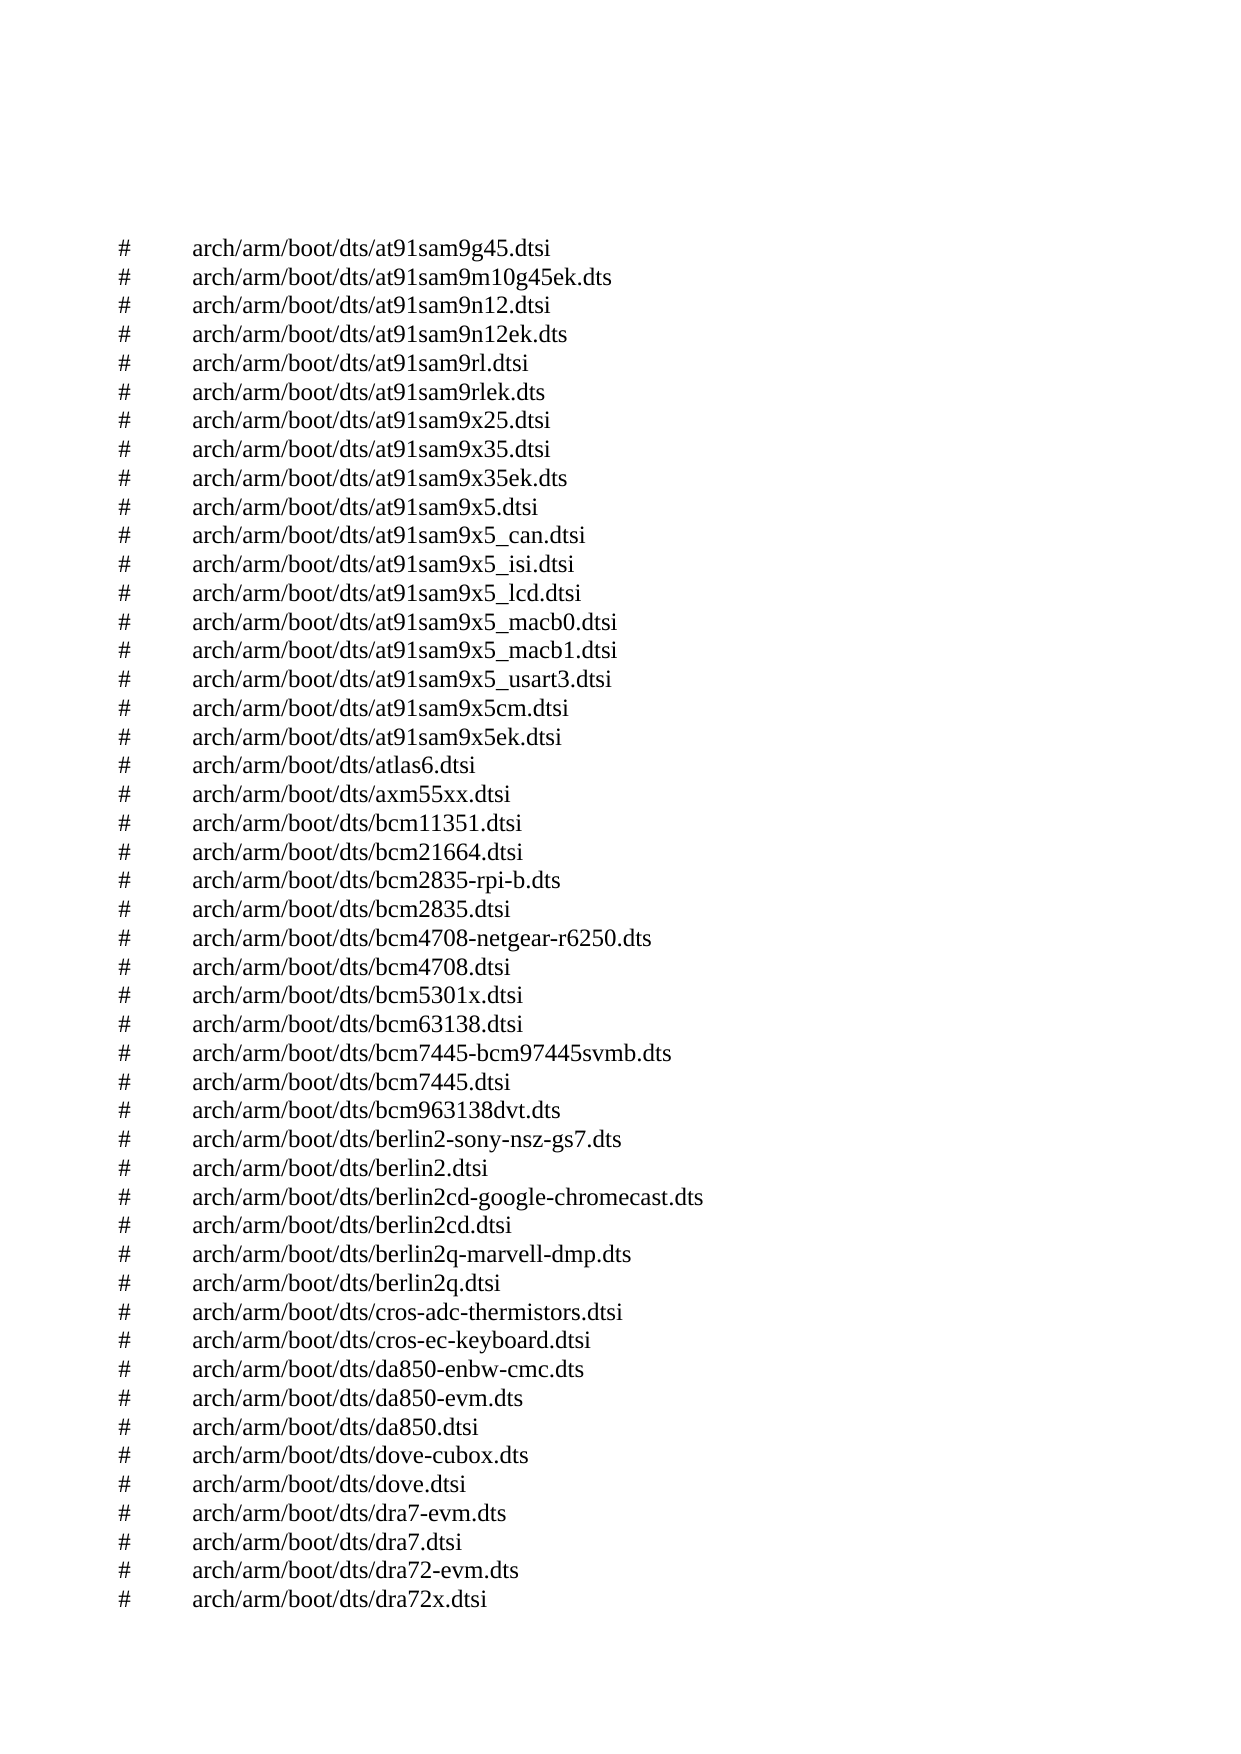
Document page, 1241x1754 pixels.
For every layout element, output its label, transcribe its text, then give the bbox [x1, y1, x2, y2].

text # arch/arm/boot/dts/berlin2cd.dtsi [118, 1211, 1122, 1239]
text # arch/arm/boot/dts/dra72x.dtsi [118, 1584, 1122, 1613]
text # arch/arm/boot/dts/da850-evm.dts [118, 1383, 1122, 1412]
text # arch/arm/boot/dts/da850-enbw-cmc.dts [118, 1354, 1122, 1383]
text # arch/arm/boot/dts/bcm2835-rpi-b.dts [118, 866, 1122, 894]
text # arch/arm/boot/dts/berlin2cd-google-chromecast.dts [118, 1182, 1122, 1211]
text # arch/arm/boot/dts/bcm4708.dtsi [118, 952, 1122, 981]
text # arch/arm/boot/dts/bcm63138.dtsi [118, 1009, 1122, 1038]
text # arch/arm/boot/dts/berlin2-sony-nsz-gs7.dts [118, 1124, 1122, 1153]
text # arch/arm/boot/dts/bcm7445.dtsi [118, 1067, 1122, 1096]
text # arch/arm/boot/dts/at91sam9x5.dtsi [118, 492, 1122, 521]
text # arch/arm/boot/dts/at91sam9x5_can.dtsi [118, 521, 1122, 549]
text # arch/arm/boot/dts/at91sam9x5_usart3.dtsi [118, 664, 1122, 693]
text # arch/arm/boot/dts/at91sam9x5ek.dtsi [118, 722, 1122, 751]
text # arch/arm/boot/dts/cros-ec-keyboard.dtsi [118, 1326, 1122, 1354]
text # arch/arm/boot/dts/bcm21664.dtsi [118, 837, 1122, 866]
text # arch/arm/boot/dts/at91sam9x5_lcd.dtsi [118, 578, 1122, 607]
text # arch/arm/boot/dts/at91sam9x5_macb0.dtsi [118, 607, 1122, 636]
text # arch/arm/boot/dts/axm55xx.dtsi [118, 779, 1122, 808]
text # arch/arm/boot/dts/at91sam9x5cm.dtsi [118, 693, 1122, 722]
text # arch/arm/boot/dts/dra72-evm.dts [118, 1556, 1122, 1584]
text # arch/arm/boot/dts/bcm7445-bcm97445svmb.dts [118, 1038, 1122, 1067]
text # arch/arm/boot/dts/at91sam9x25.dtsi [118, 406, 1122, 434]
text # arch/arm/boot/dts/at91sam9g45.dtsi [118, 233, 1122, 262]
text # arch/arm/boot/dts/da850.dtsi [118, 1412, 1122, 1441]
text # arch/arm/boot/dts/berlin2q.dtsi [118, 1268, 1122, 1297]
text # arch/arm/boot/dts/at91sam9x5_isi.dtsi [118, 549, 1122, 578]
text # arch/arm/boot/dts/bcm11351.dtsi [118, 808, 1122, 837]
text # arch/arm/boot/dts/at91sam9n12.dtsi [118, 291, 1122, 319]
text # arch/arm/boot/dts/dra7.dtsi [118, 1527, 1122, 1556]
text # arch/arm/boot/dts/at91sam9x35ek.dts [118, 463, 1122, 492]
text # arch/arm/boot/dts/bcm2835.dtsi [118, 894, 1122, 923]
text # arch/arm/boot/dts/bcm4708-netgear-r6250.dts [118, 923, 1122, 952]
text # arch/arm/boot/dts/bcm5301x.dtsi [118, 981, 1122, 1009]
text # arch/arm/boot/dts/at91sam9x35.dtsi [118, 434, 1122, 463]
text # arch/arm/boot/dts/at91sam9m10g45ek.dts [118, 262, 1122, 291]
text # arch/arm/boot/dts/cros-adc-thermistors.dtsi [118, 1297, 1122, 1326]
text # arch/arm/boot/dts/berlin2.dtsi [118, 1153, 1122, 1182]
text # arch/arm/boot/dts/at91sam9rl.dtsi [118, 348, 1122, 377]
text # arch/arm/boot/dts/bcm963138dvt.dts [118, 1096, 1122, 1124]
text # arch/arm/boot/dts/berlin2q-marvell-dmp.dts [118, 1239, 1122, 1268]
text # arch/arm/boot/dts/at91sam9rlek.dts [118, 377, 1122, 406]
text # arch/arm/boot/dts/atlas6.dtsi [118, 751, 1122, 779]
text # arch/arm/boot/dts/at91sam9n12ek.dts [118, 319, 1122, 348]
text # arch/arm/boot/dts/dove-cubox.dts [118, 1441, 1122, 1469]
text # arch/arm/boot/dts/dra7-evm.dts [118, 1498, 1122, 1527]
text # arch/arm/boot/dts/dove.dtsi [118, 1469, 1122, 1498]
text # arch/arm/boot/dts/at91sam9x5_macb1.dtsi [118, 636, 1122, 664]
